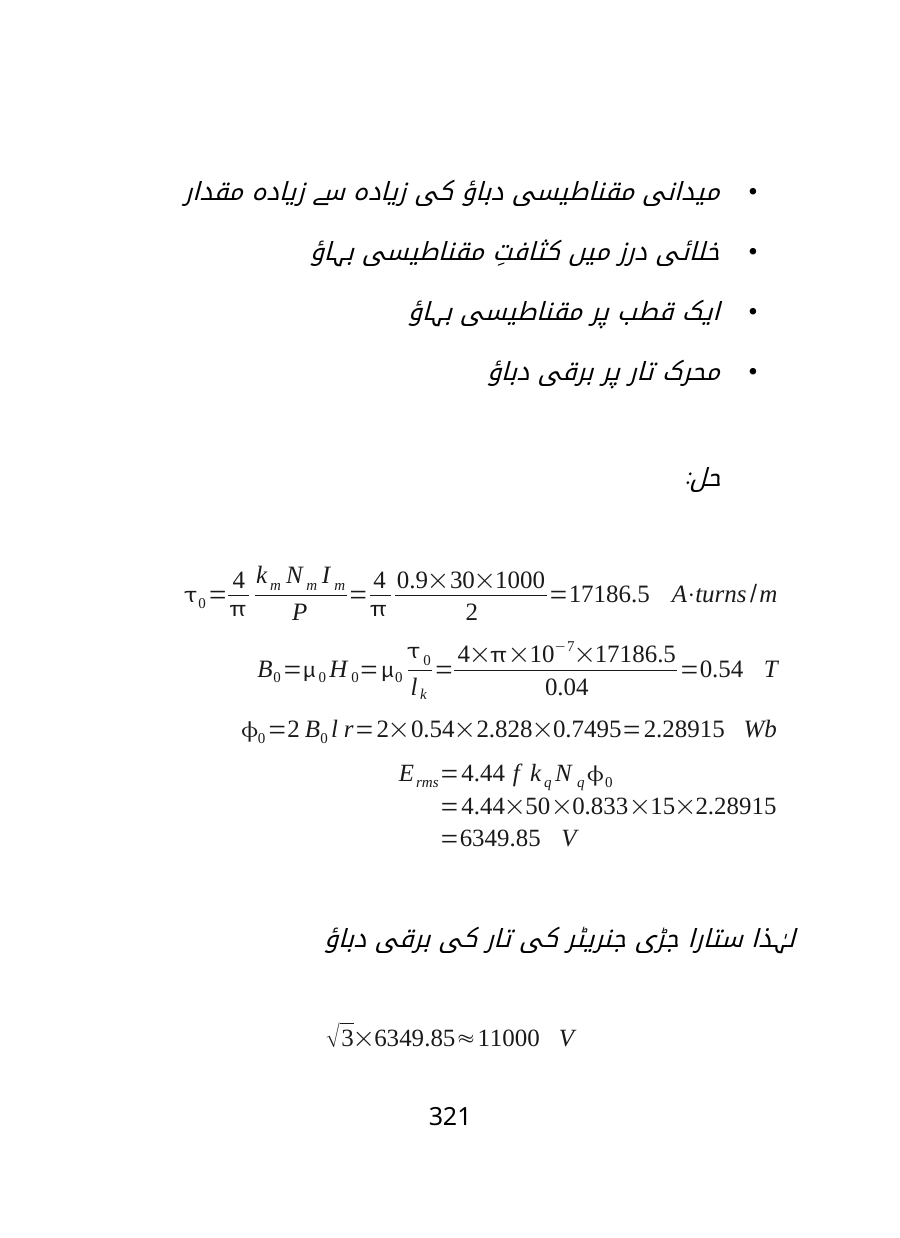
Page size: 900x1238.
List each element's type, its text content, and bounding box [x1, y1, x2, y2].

list ایک قطب پر مقناطیسی بہاؤ [105, 288, 757, 336]
text حل: [105, 455, 795, 502]
list محرک تار پر برقی دباؤ [105, 348, 757, 396]
list خلائی درز میں کثافتِ مقناطیسی بہاؤ [105, 228, 757, 276]
text لہٰذا ستارا جڑی جنریٹر کی تار کی برقی دباؤ [105, 915, 795, 962]
list میدانی مقناطیسی دباؤ کی زیادہ سے زیادہ مقدار [105, 168, 757, 216]
